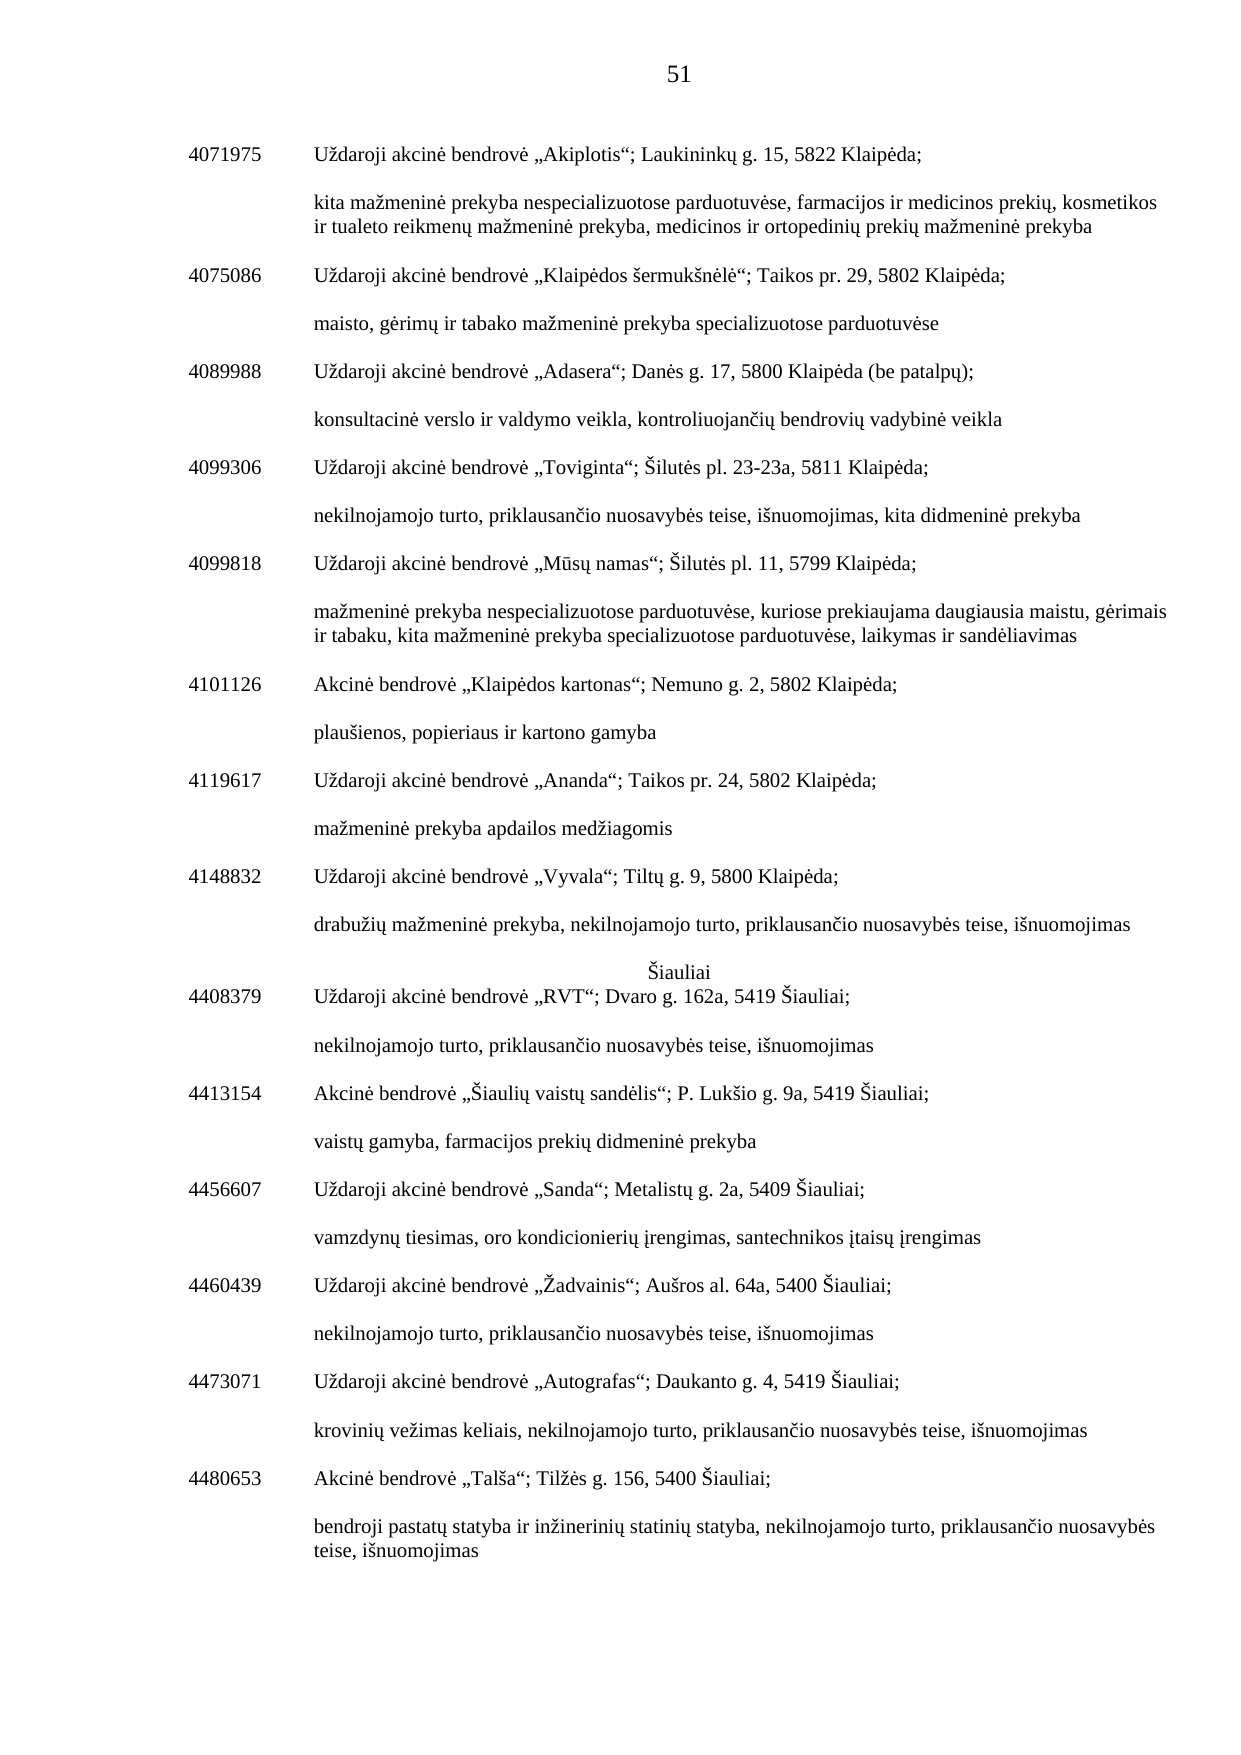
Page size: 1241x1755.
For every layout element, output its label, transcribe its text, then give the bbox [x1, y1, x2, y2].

table_cell [177, 1345, 1181, 1369]
table_cell 4099818 [177, 551, 308, 647]
table_cell [177, 744, 1181, 768]
table_cell [177, 648, 1181, 672]
table_cell 4119617 [177, 768, 308, 840]
table_cell 4075086 [177, 263, 308, 335]
table_cell [177, 118, 1181, 142]
table_cell 4413154 [177, 1081, 308, 1153]
table_cell 4071975 [177, 142, 308, 238]
table_cell Uždaroji akcinė bendrovė „Žadvainis“; Aušros al. 64a, 5400 Šiauliai; nekilnojamojo turto, priklausančio nuosavybės teise, išnuomojimas [308, 1273, 1181, 1345]
table_cell 4148832 [177, 864, 308, 936]
table_cell [177, 1153, 1181, 1177]
table_cell [177, 1249, 1181, 1273]
table_cell Šiauliai [177, 960, 1181, 984]
table_cell [177, 1442, 1181, 1466]
table_cell Uždaroji akcinė bendrovė „Sanda“; Metalistų g. 2a, 5409 Šiauliai; vamzdynų tiesimas, oro kondicionierių įrengimas, santechnikos įtaisų įrengimas [308, 1177, 1181, 1249]
table_cell [177, 431, 1181, 455]
table_cell [177, 936, 1181, 960]
table_cell Uždaroji akcinė bendrovė „Ananda“; Taikos pr. 24, 5802 Klaipėda; mažmeninė prekyba apdailos medžiagomis [308, 768, 1181, 840]
table_cell Akcinė bendrovė „Šiaulių vaistų sandėlis“; P. Lukšio g. 9a, 5419 Šiauliai; vaistų gamyba, farmacijos prekių didmeninė prekyba [308, 1081, 1181, 1153]
table_cell Uždaroji akcinė bendrovė „Klaipėdos šermukšnėlė“; Taikos pr. 29, 5802 Klaipėda; maisto, gėrimų ir tabako mažmeninė prekyba specializuotose parduotuvėse [308, 263, 1181, 335]
table_cell Uždaroji akcinė bendrovė „Adasera“; Danės g. 17, 5800 Klaipėda (be patalpų); konsultacinė verslo ir valdymo veikla, kontroliuojančių bendrovių vadybinė veikla [308, 359, 1181, 431]
table_cell 4473071 [177, 1369, 308, 1442]
table_cell 4460439 [177, 1273, 308, 1345]
table_cell 4099306 [177, 455, 308, 527]
table_cell [177, 1562, 1181, 1586]
table_cell Akcinė bendrovė „Talša“; Tilžės g. 156, 5400 Šiauliai; bendroji pastatų statyba ir inžinerinių statinių statyba, nekilnojamojo turto, priklausančio nuosavybės teise, išnuomojimas [308, 1466, 1181, 1562]
table_cell 4480653 [177, 1466, 308, 1562]
table_cell Uždaroji akcinė bendrovė „Toviginta“; Šilutės pl. 23-23a, 5811 Klaipėda; nekilnojamojo turto, priklausančio nuosavybės teise, išnuomojimas, kita didmeninė prekyba [308, 455, 1181, 527]
table_cell Uždaroji akcinė bendrovė „Mūsų namas“; Šilutės pl. 11, 5799 Klaipėda; mažmeninė prekyba nespecializuotose parduotuvėse, kuriose prekiaujama daugiausia maistu, gėrimais ir tabaku, kita mažmeninė prekyba specializuotose parduotuvėse, laikymas ir sandėliavimas [308, 551, 1181, 647]
table_cell Uždaroji akcinė bendrovė „Akiplotis“; Laukininkų g. 15, 5822 Klaipėda; kita mažmeninė prekyba nespecializuotose parduotuvėse, farmacijos ir medicinos prekių, kosmetikos ir tualeto reikmenų mažmeninė prekyba, medicinos ir ortopedinių prekių mažmeninė prekyba [308, 142, 1181, 238]
table_cell 4089988 [177, 359, 308, 431]
table_cell [177, 1057, 1181, 1081]
table_cell [177, 840, 1181, 864]
table_cell Uždaroji akcinė bendrovė „RVT“; Dvaro g. 162a, 5419 Šiauliai; nekilnojamojo turto, priklausančio nuosavybės teise, išnuomojimas [308, 984, 1181, 1057]
table_cell [177, 239, 1181, 262]
table_cell Uždaroji akcinė bendrovė „Autografas“; Daukanto g. 4, 5419 Šiauliai; krovinių vežimas keliais, nekilnojamojo turto, priklausančio nuosavybės teise, išnuomojimas [308, 1369, 1181, 1442]
table_cell Uždaroji akcinė bendrovė „Vyvala“; Tiltų g. 9, 5800 Klaipėda; drabužių mažmeninė prekyba, nekilnojamojo turto, priklausančio nuosavybės teise, išnuomojimas [308, 864, 1181, 936]
table_cell 4408379 [177, 984, 308, 1057]
table_cell Akcinė bendrovė „Klaipėdos kartonas“; Nemuno g. 2, 5802 Klaipėda; plaušienos, popieriaus ir kartono gamyba [308, 672, 1181, 744]
table_cell [177, 335, 1181, 359]
table_cell 4456607 [177, 1177, 308, 1249]
table_cell 4101126 [177, 672, 308, 744]
table_cell [177, 527, 1181, 551]
